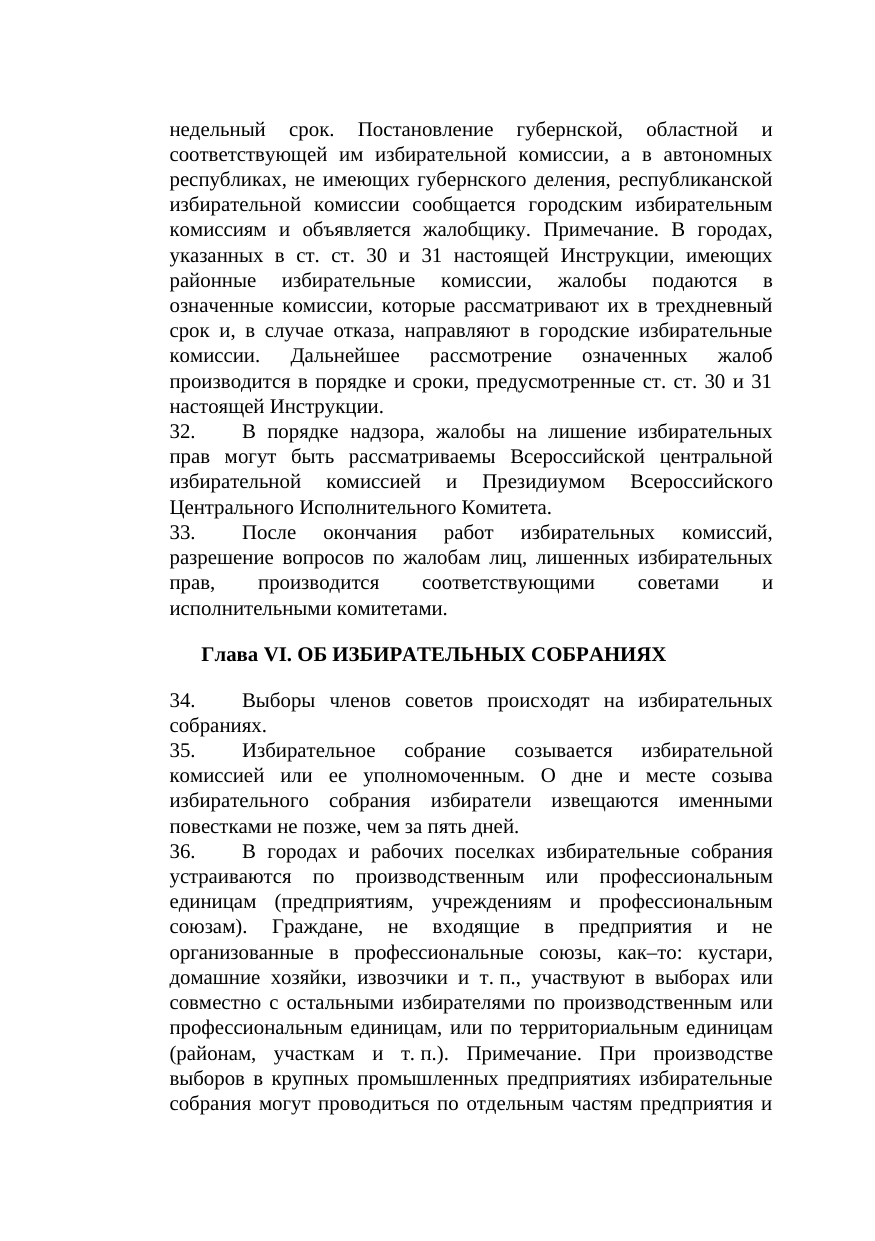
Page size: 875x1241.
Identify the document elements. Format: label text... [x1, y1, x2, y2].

text Глава VI. ОБ ИЗБИРАТЕЛЬНЫХ СОБРАНИЯХ [94, 642, 773, 666]
list недельный срок. Постановление губернской, областной и соответствующей им избирательной комиссии, а в автономных республиках, не имеющих губернского деления, республиканской избирательной комиссии сообщается городским избирательным комиссиям и объявляется жалобщику. Примечание. В городах, указанных в ст. ст. 30 и 31 настоящей Инструкции, имеющих районные избирательные комиссии, жалобы подаются в означенные комиссии, которые рассматривают их в трехдневный срок и, в случае отказа, направляют в городские избирательные комиссии. Дальнейшее рассмотрение означенных жалоб производится в порядке и сроки, предусмотренные ст. ст. 30 и 31 настоящей Инструкции. [169, 117, 773, 418]
list В городах и рабочих поселках избирательные собрания устраиваются по производственным или профессиональным единицам (предприятиям, учреждениям и профессиональным союзам). Граждане, не входящие в предприятия и не организованные в профессиональные союзы, как–то: кустари, домашние хозяйки, извозчики и т. п., участвуют в выборах или совместно с остальными избирателями по производственным или профессиональным единицам, или по территориальным единицам (районам, участкам и т. п.). Примечание. При производстве выборов в крупных промышленных предприятиях избирательные собрания могут проводиться по отдельным частям предприятия и [169, 839, 773, 1115]
list Избирательное собрание созывается избирательной комиссией или ее уполномоченным. О дне и месте созыва избирательного собрания избиратели извещаются именными повестками не позже, чем за пять дней. [169, 738, 773, 838]
list Выборы членов советов происходят на избирательных собраниях. [169, 688, 773, 737]
list В порядке надзора, жалобы на лишение избирательных прав могут быть рассматриваемы Всероссийской центральной избирательной комиссией и Президиумом Всероссийского Центрального Исполнительного Комитета. [169, 419, 773, 519]
list После окончания работ избирательных комиссий, разрешение вопросов по жалобам лиц, лишенных избирательных прав, производится соответствующими советами и исполнительными комитетами. [169, 520, 773, 619]
